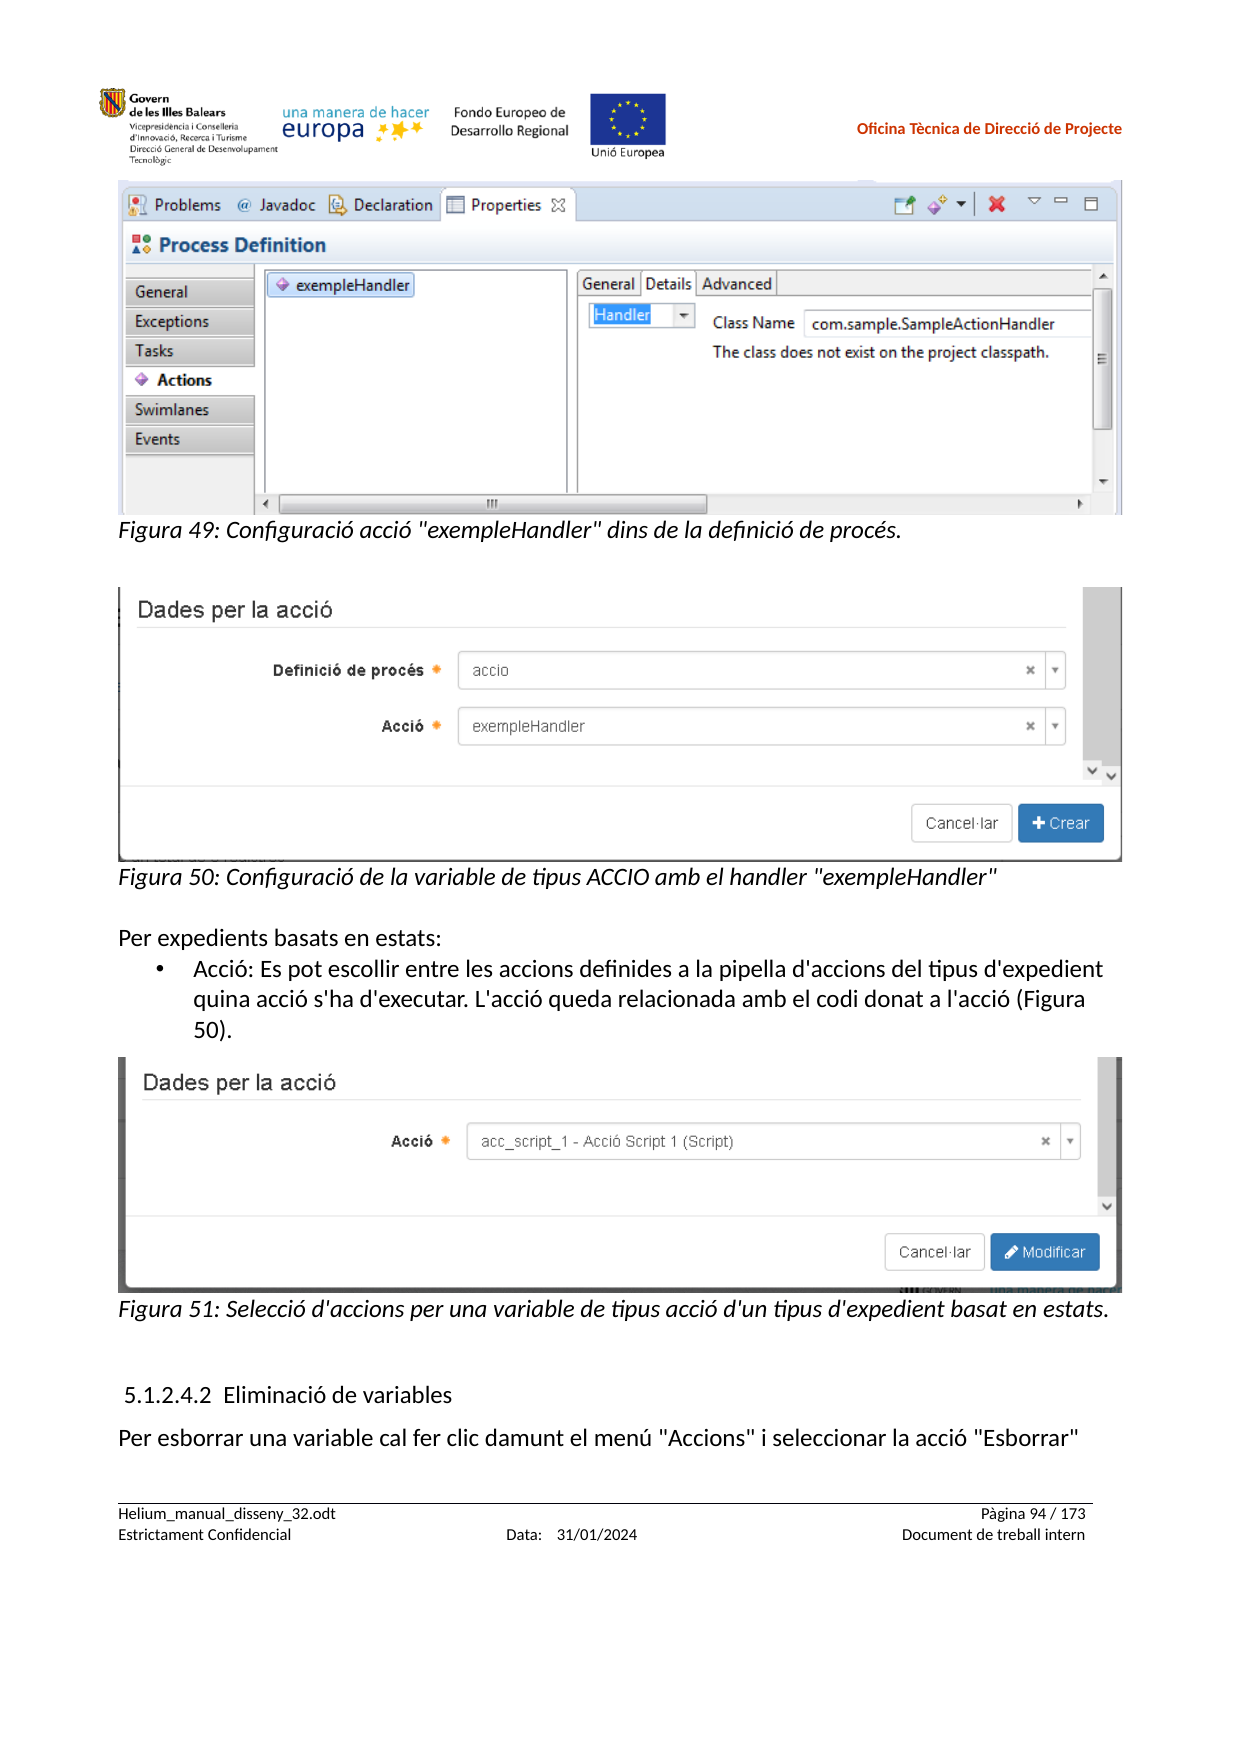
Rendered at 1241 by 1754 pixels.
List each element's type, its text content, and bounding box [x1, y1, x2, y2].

list Acció: Es pot escollir entre les accions definides a la pipella d'accions del tipus d'expedient quina acció s'ha d'executar. L'acció queda relacionada amb el codi donat a l'acció (Figura 50). [156, 953, 1122, 1044]
subtitle Eliminació de variables [118, 1379, 1122, 1409]
picture [99, 87, 668, 166]
picture [118, 1057, 1123, 1293]
text Per esborrar una variable cal fer clic damunt el menú "Accions" i seleccionar la acció "Esborrar" [118, 1422, 1122, 1452]
text Figura 50: Configuració de la variable de tipus ACCIO amb el handler "exempleHandler" [118, 862, 1122, 892]
text Per expedients basats en estats: [118, 922, 1122, 953]
picture [118, 587, 1123, 862]
text Figura 51: Selecció d'accions per una variable de tipus acció d'un tipus d'expedient basat en estats. [118, 1293, 1122, 1323]
text Figura 49: Configuració acció "exempleHandler" dins de la definició de procés. [118, 515, 1122, 545]
